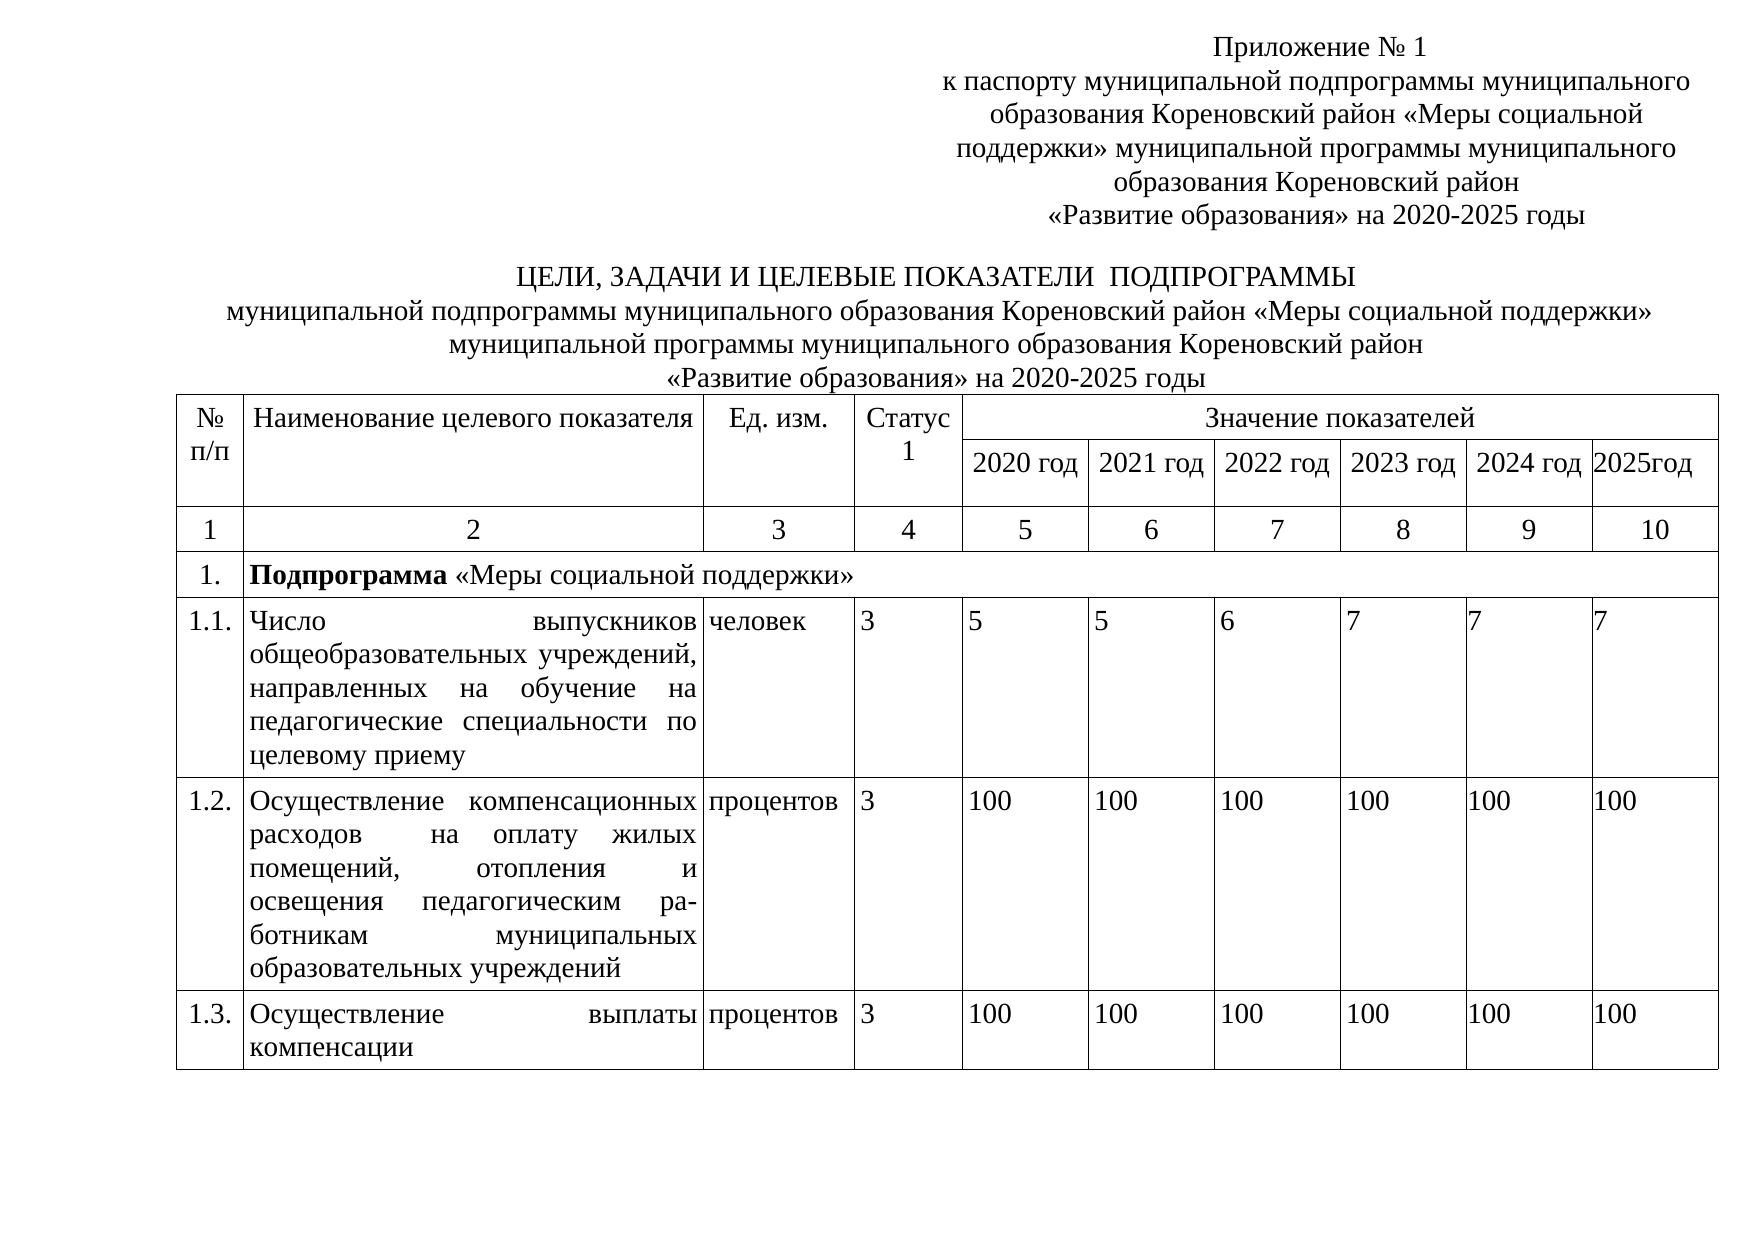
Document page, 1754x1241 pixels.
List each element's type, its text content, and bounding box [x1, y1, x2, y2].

table_cell 100 [1215, 991, 1340, 1069]
table_cell 6 [1089, 507, 1214, 551]
table_cell 100 [1593, 778, 1718, 989]
table_cell Число выпускников общеобразовательных учреждений, направленных на обучение на педагогические специальности по целевому приему [244, 598, 703, 776]
table_cell 1.1. [177, 598, 243, 776]
table_cell 100 [1341, 991, 1466, 1069]
table_header Ед. изм. [704, 395, 854, 506]
table_cell 100 [1215, 778, 1340, 989]
table_cell 100 [1593, 991, 1718, 1069]
text ЦЕЛИ, ЗАДАЧИ И ЦЕЛЕВЫЕ ПОКАЗАТЕЛИ ПОДПРОГРАММЫ [177, 259, 1695, 293]
table_cell 100 [1341, 778, 1466, 989]
table_header № п/п [177, 395, 243, 506]
table_cell 1.2. [177, 778, 243, 989]
table_cell 2022 год [1215, 440, 1340, 506]
table_cell 100 [1089, 778, 1214, 989]
table_cell 100 [963, 991, 1088, 1069]
table_cell 2025год [1593, 440, 1718, 506]
table_cell 5 [1089, 598, 1214, 776]
text «Развитие образования» на 2020-2025 годы [177, 360, 1695, 394]
table_cell 100 [1467, 778, 1592, 989]
table_cell 5 [963, 507, 1088, 551]
table_cell 100 [1089, 991, 1214, 1069]
table_cell 6 [1215, 598, 1340, 776]
table_cell 7 [1593, 598, 1718, 776]
table_cell процентов [704, 991, 854, 1069]
table_cell Осуществление компенсационных расхо­дов на оплату жилых помещений, отоп­ления и освещения педагогическим ра­ботникам муниципальных образовательных учреждений [244, 778, 703, 989]
table_cell 3 [704, 507, 854, 551]
table_cell 2020 год [963, 440, 1088, 506]
table_cell 5 [963, 598, 1088, 776]
table_cell 9 [1467, 507, 1592, 551]
table_cell 7 [1215, 507, 1340, 551]
table_cell Подпрограмма «Меры социальной поддержки» [244, 552, 1718, 597]
text муниципальной подпрограммы муниципального образования Кореновский район «Меры социальной поддержки» муниципальной программы муниципального образования Кореновский район [177, 293, 1695, 360]
table_cell 100 [963, 778, 1088, 989]
table_cell 1. [177, 552, 243, 597]
table_header Статус 1 [855, 395, 962, 506]
table_cell 2023 год [1341, 440, 1466, 506]
table_cell человек [704, 598, 854, 776]
table_cell 1 [177, 507, 243, 551]
table_header [185, 30, 929, 231]
table_cell 1.3. [177, 991, 243, 1069]
table_cell 2024 год [1467, 440, 1592, 506]
table_cell 100 [1467, 991, 1592, 1069]
table_cell 4 [855, 507, 962, 551]
table_cell 2 [244, 507, 703, 551]
table_cell 7 [1467, 598, 1592, 776]
table_header Приложение № 1 к паспорту муниципальной подпрограммы муниципального образования Кореновский район «Меры социальной поддержки» муниципальной программы муниципального образования Кореновский район «Развитие образования» на 2020-2025 годы [929, 30, 1704, 231]
table_cell Осуществление вы­платы компенсации [244, 991, 703, 1069]
table_cell 7 [1341, 598, 1466, 776]
table_cell 2021 год [1089, 440, 1214, 506]
table_cell процентов [704, 778, 854, 989]
table_cell 3 [855, 598, 962, 776]
table_header Значение показателей [963, 395, 1718, 439]
table_cell 10 [1593, 507, 1718, 551]
table_header Наименование целевого показателя [244, 395, 703, 506]
table_cell 3 [855, 991, 962, 1069]
table_cell 8 [1341, 507, 1466, 551]
table_cell 3 [855, 778, 962, 989]
